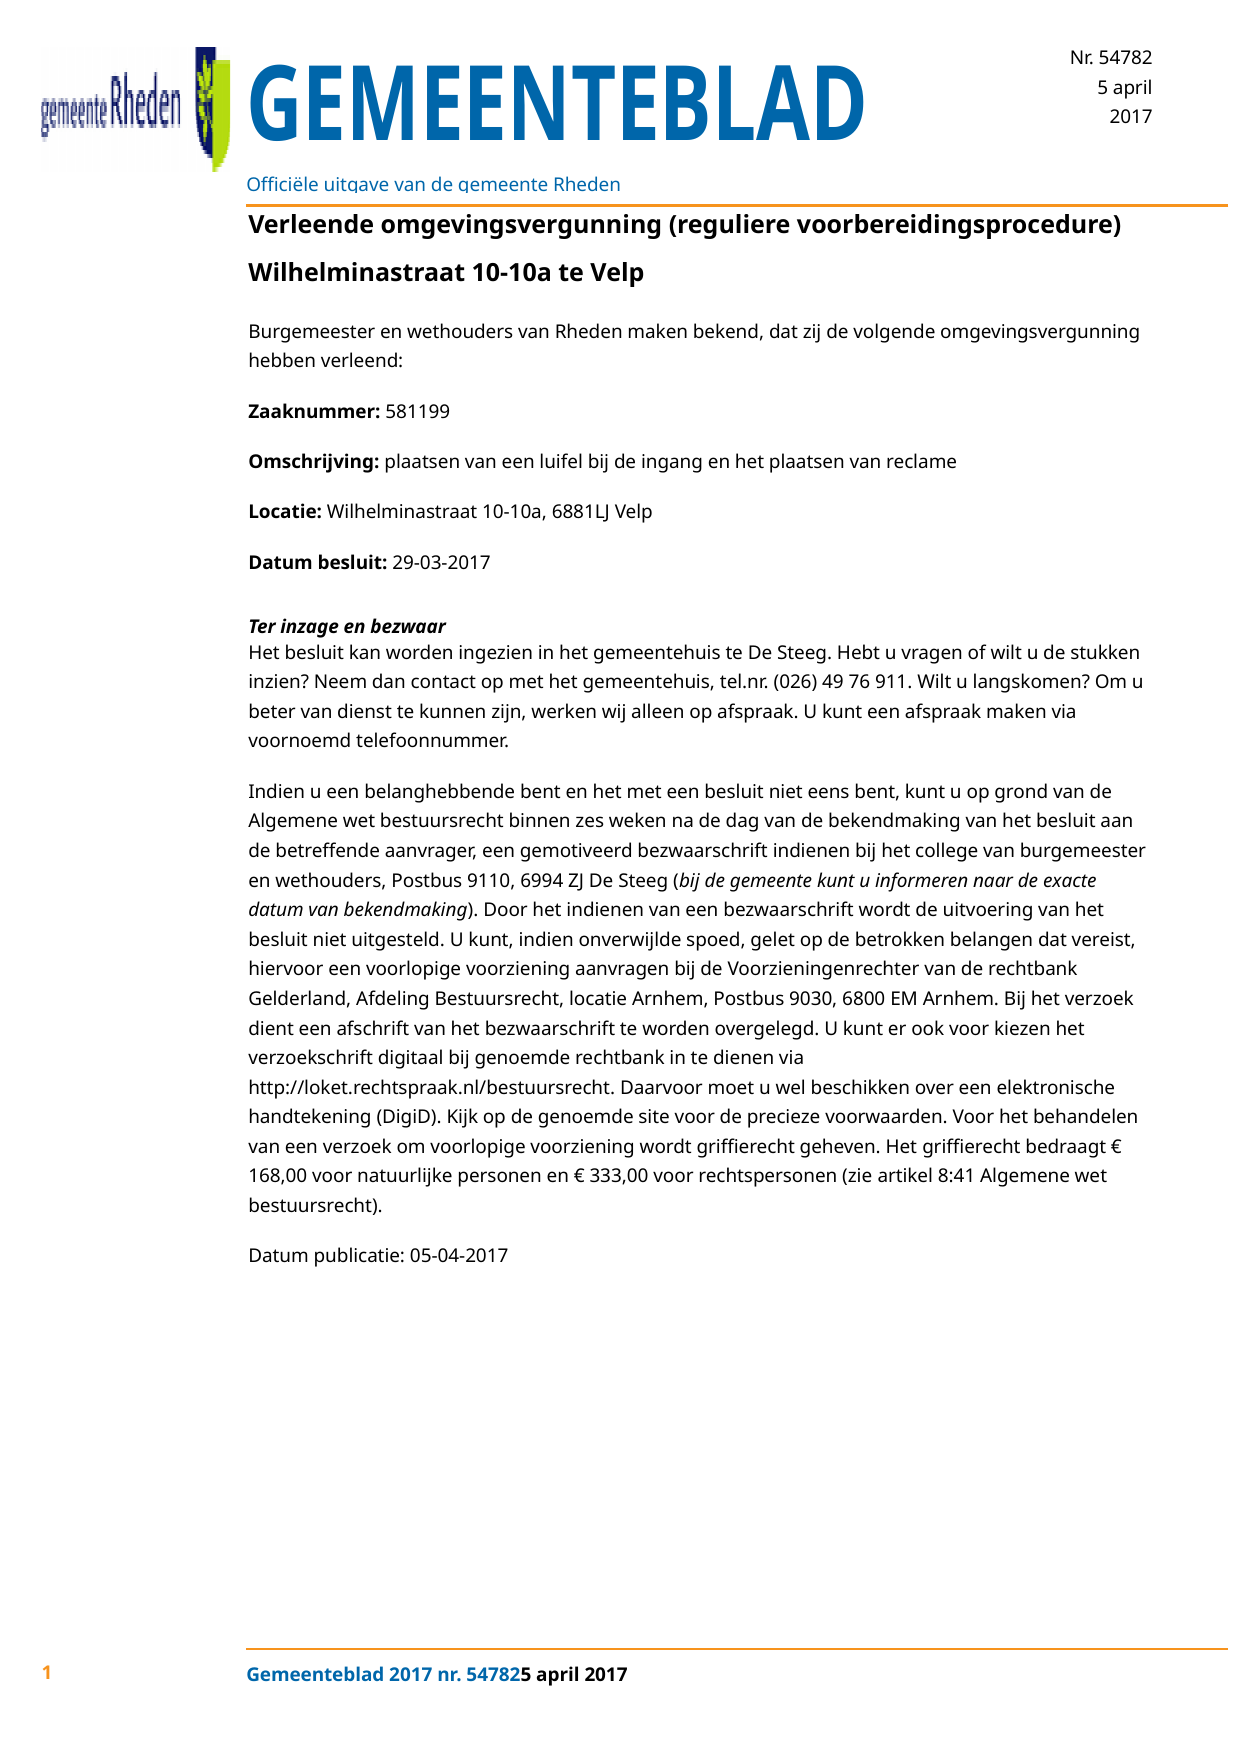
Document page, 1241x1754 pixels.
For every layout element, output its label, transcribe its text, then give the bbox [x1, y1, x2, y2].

text Burgemeester en wethouders van Rheden maken bekend, dat zij de volgende omgevingsvergunning hebben verleend: [248, 318, 1152, 373]
text Datum besluit: 29-03-2017 [248, 549, 1152, 575]
picture [41, 47, 231, 172]
text Het besluit kan worden ingezien in het gemeentehuis te De Steeg. Hebt u vragen of wilt u de stukken inzien? Neem dan contact op met het gemeentehuis, tel.nr. (026) 49 76 911. Wilt u langskomen? Om u beter van dienst te kunnen zijn, werken wij alleen op afspraak. U kunt een afspraak maken via voornoemd telefoonnummer. [248, 639, 1152, 753]
text Zaaknummer: 581199 [248, 398, 1152, 424]
text Omschrijving: plaatsen van een luifel bij de ingang en het plaatsen van reclame [248, 448, 1152, 474]
text Indien u een belanghebbende bent en het met een besluit niet eens bent, kunt u op grond van de Algemene wet bestuursrecht binnen zes weken na de dag van de bekendmaking van het besluit aan de betreffende aanvrager, een gemotiveerd bezwaarschrift indienen bij het college van burgemeester en wethouders, Postbus 9110, 6994 ZJ De Steeg (bij de gemeente kunt u informeren naar de exacte datum van bekendmaking). Door het indienen van een bezwaarschrift wordt de uitvoering van het besluit niet uitgesteld. U kunt, indien onverwijlde spoed, gelet op de betrokken belangen dat vereist, hiervoor een voorlopige voorziening aanvragen bij de Voorzieningenrechter van de rechtbank Gelderland, Afdeling Bestuursrecht, locatie Arnhem, Postbus 9030, 6800 EM Arnhem. Bij het verzoek dient een afschrift van het bezwaarschrift te worden overgelegd. U kunt er ook voor kiezen het verzoekschrift digitaal bij genoemde rechtbank in te dienen via http://loket.rechtspraak.nl/bestuursrecht. Daarvoor moet u wel beschikken over een elektronische handtekening (DigiD). Kijk op de genoemde site voor de precieze voorwaarden. Voor het behandelen van een verzoek om voorlopige voorziening wordt griffierecht geheven. Het griffierecht bedraagt € 168,00 voor natuurlijke personen en € 333,00 voor rechtspersonen (zie artikel 8:41 Algemene wet bestuursrecht). [248, 778, 1152, 1218]
text Verleende omgevingsvergunning (reguliere voorbereidingsprocedure) Wilhelminastraat 10-10a te Velp [248, 207, 1152, 288]
text Locatie: Wilhelminastraat 10-10a, 6881LJ Velp [248, 499, 1152, 524]
text Datum publicatie: 05-04-2017 [248, 1243, 1152, 1268]
text Ter inzage en bezwaar [248, 613, 1152, 639]
